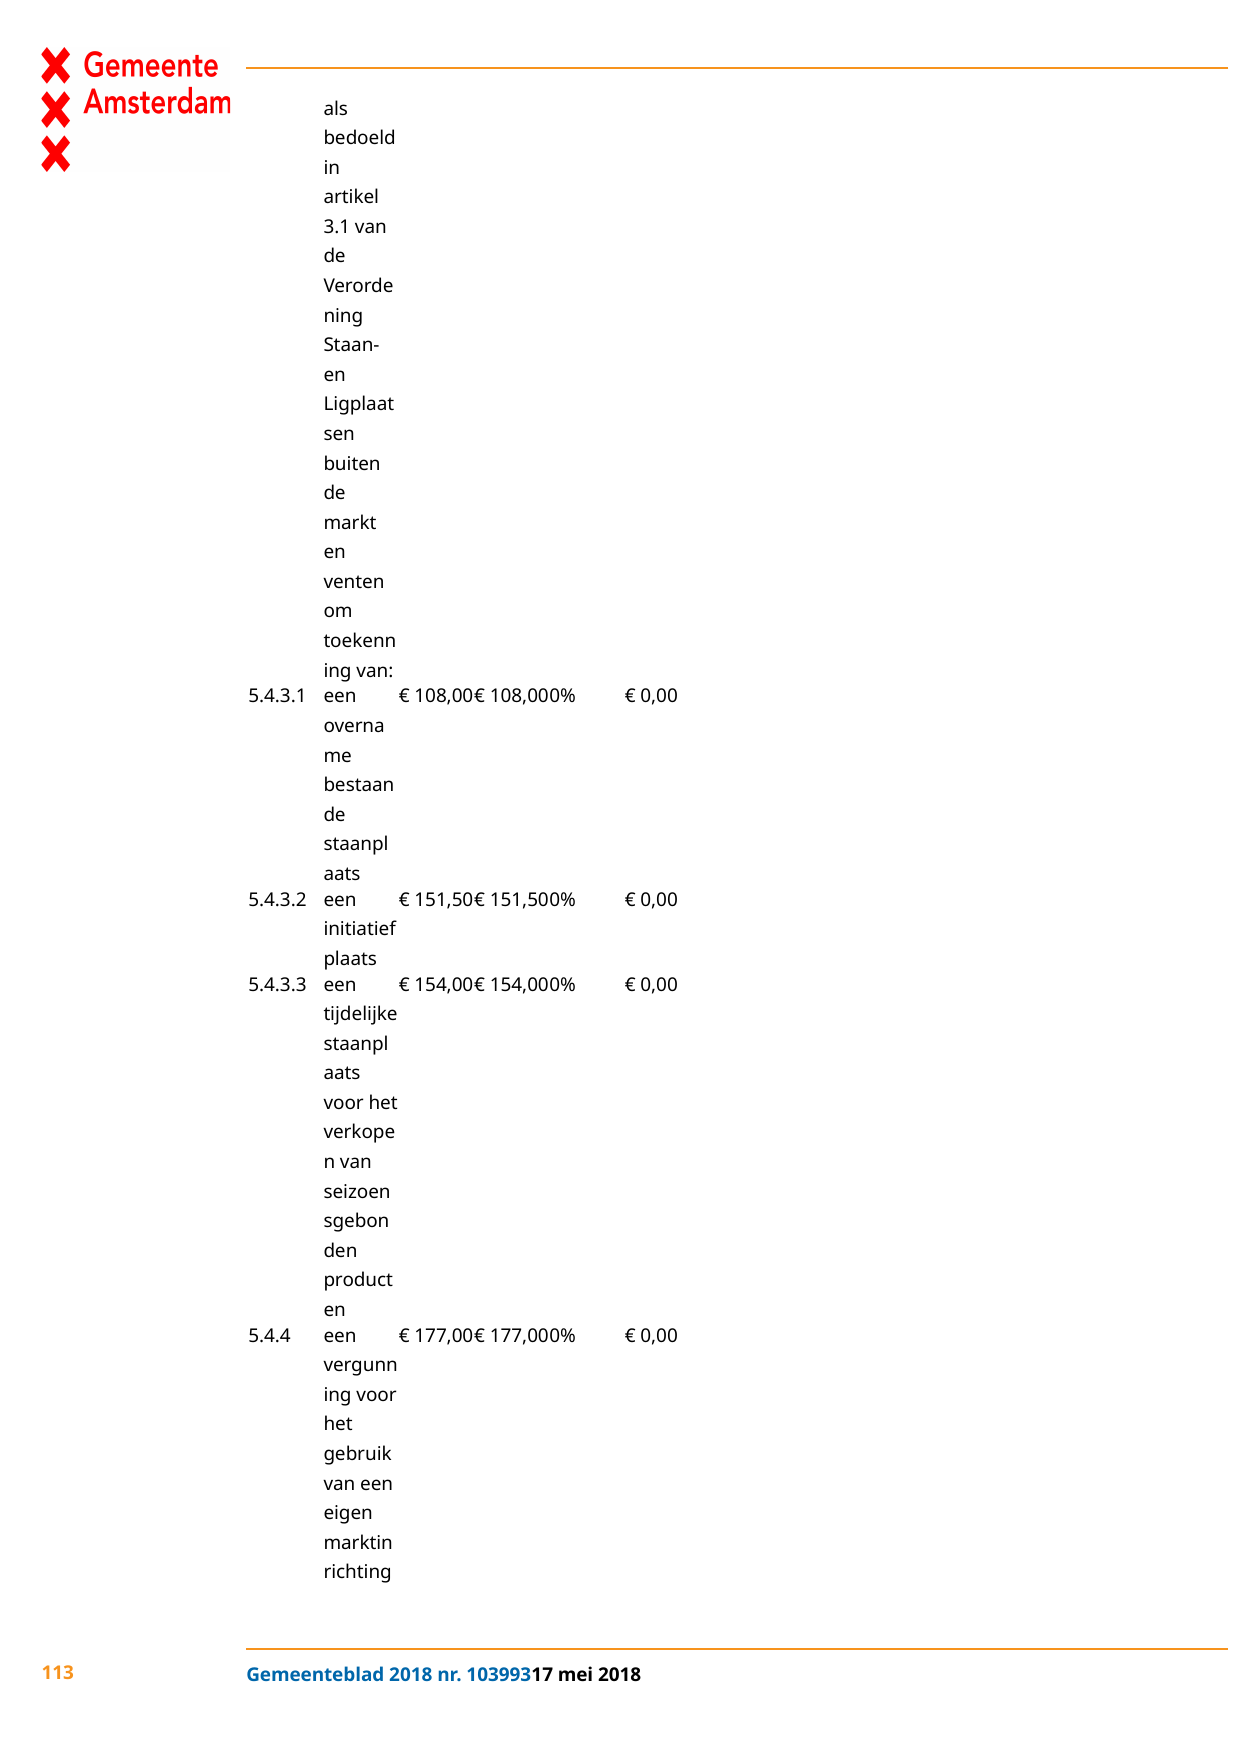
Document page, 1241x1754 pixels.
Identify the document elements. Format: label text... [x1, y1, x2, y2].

table_cell € 108,00 [474, 683, 549, 886]
table_cell 0% [549, 886, 624, 971]
table_cell een tijdelijke staanplaats voor het verkopen van seizoensgebonden producten [323, 971, 398, 1322]
table_cell 5.4.3.2 [248, 886, 323, 971]
table_cell 0% [549, 971, 624, 1322]
table_cell € 0,00 [625, 971, 700, 1322]
table_cell 0% [549, 1322, 624, 1584]
table_cell [474, 95, 549, 683]
table_cell € 151,50 [474, 886, 549, 971]
table_cell [399, 95, 474, 683]
table_cell als bedoeld in artikel 3.1 van de Verordening Staan- en Ligplaatsen buiten de markt en venten om toekenning van: [323, 95, 398, 683]
table_cell een initiatiefplaats [323, 886, 398, 971]
table_cell € 154,00 [474, 971, 549, 1322]
table_cell € 108,00 [399, 683, 474, 886]
table_cell [549, 95, 624, 683]
table_cell € 177,00 [474, 1322, 549, 1584]
table_cell een vergunning voor het gebruik van een eigen marktinrichting [323, 1322, 398, 1584]
table_cell 5.4.4 [248, 1322, 323, 1584]
table_cell een overname bestaande staanplaats [323, 683, 398, 886]
picture [41, 47, 231, 172]
table_cell € 0,00 [625, 886, 700, 971]
table_cell € 0,00 [625, 683, 700, 886]
table_cell [248, 95, 323, 683]
table_cell 5.4.3.3 [248, 971, 323, 1322]
table_cell € 154,00 [399, 971, 474, 1322]
table_cell 5.4.3.1 [248, 683, 323, 886]
table_cell € 151,50 [399, 886, 474, 971]
table_cell 0% [549, 683, 624, 886]
table_cell € 0,00 [625, 1322, 700, 1584]
table_cell [625, 95, 700, 683]
table_cell € 177,00 [399, 1322, 474, 1584]
